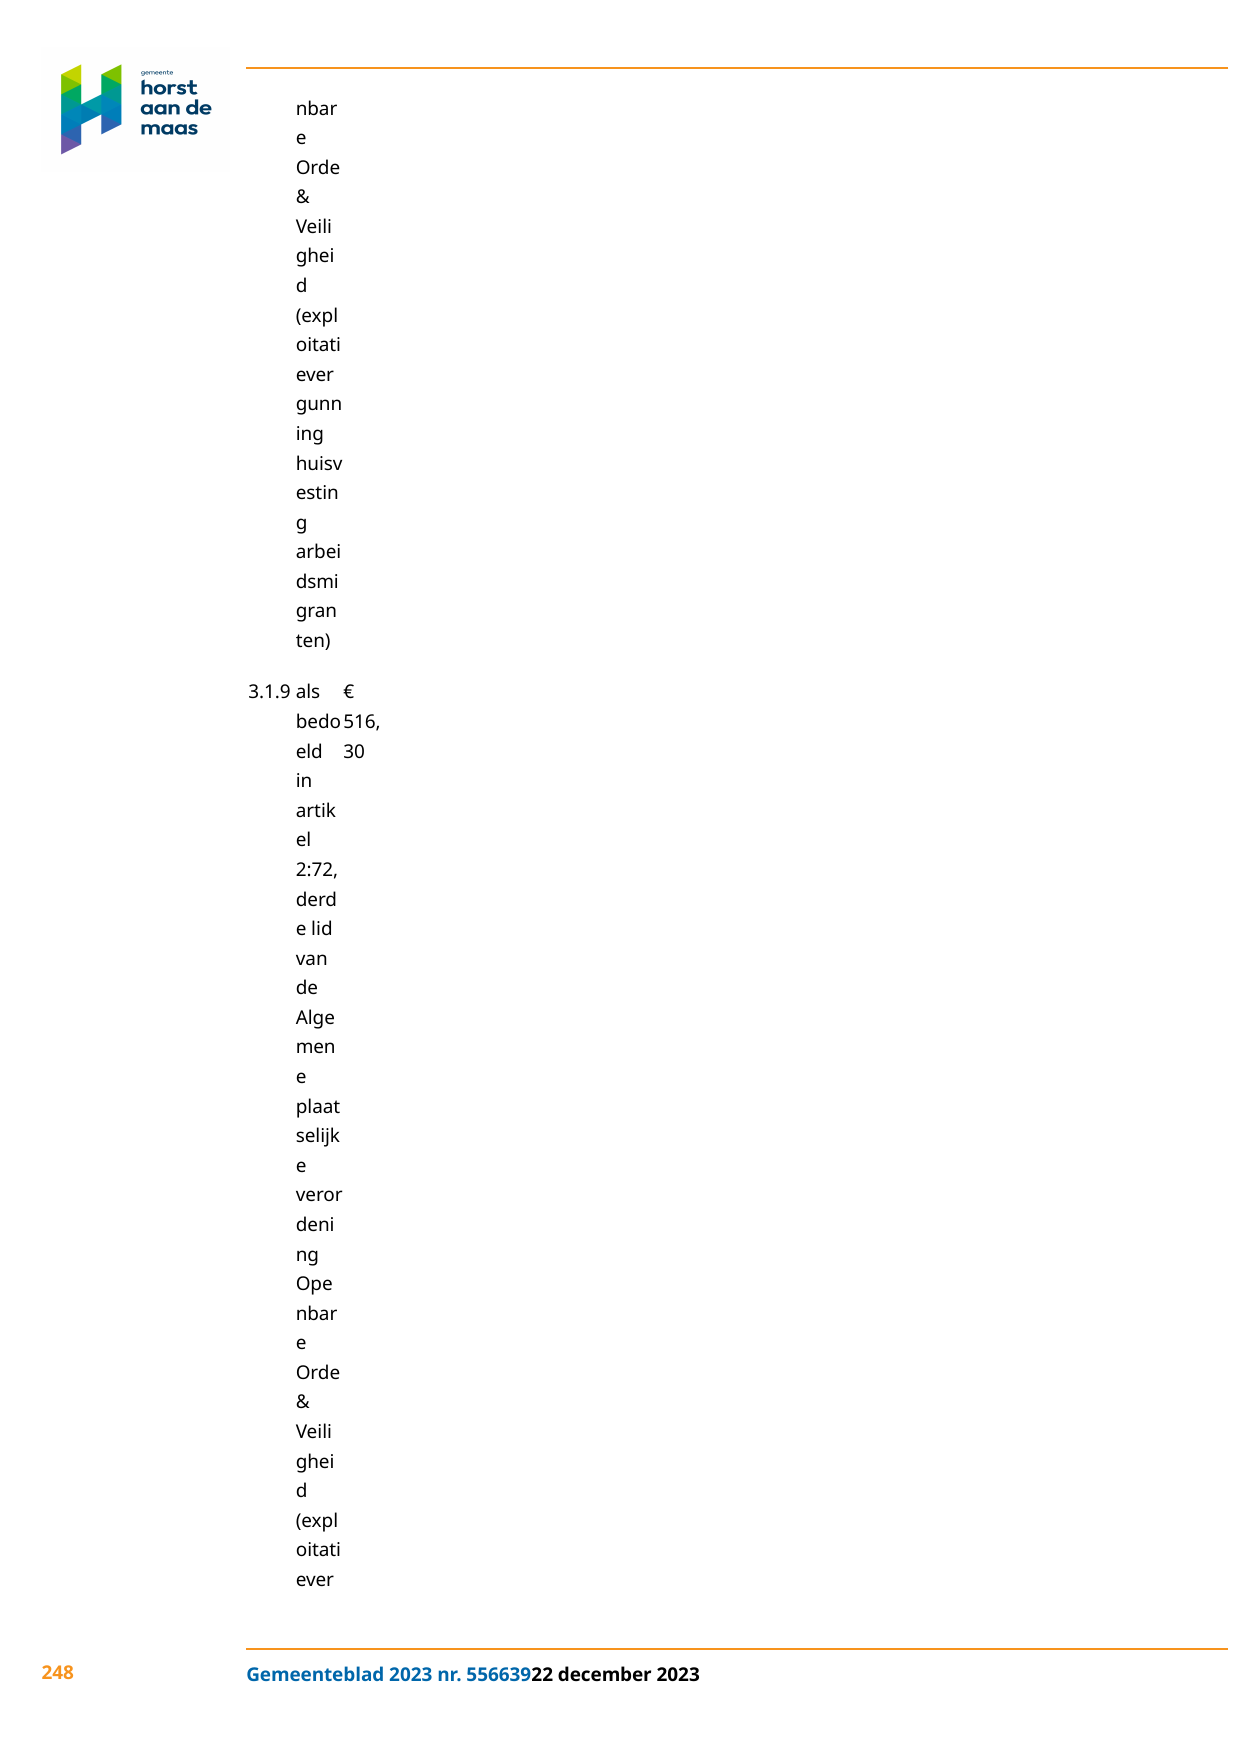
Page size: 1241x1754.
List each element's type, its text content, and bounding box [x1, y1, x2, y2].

picture [41, 47, 231, 172]
table_cell 3.1.9 [248, 679, 296, 1592]
table_cell nbare Orde & Veiligheid (exploitatievergunning huisvesting arbeidsmigranten) [296, 95, 343, 653]
table_cell [343, 95, 391, 653]
table_cell [343, 653, 391, 679]
table_cell [248, 95, 296, 653]
table_cell [248, 653, 296, 679]
table_cell [296, 653, 343, 679]
table_cell € 516,30 [343, 679, 391, 1592]
table_cell als bedoeld in artikel 2:72, derde lid van de Algemene plaatselijke verordening Openbare Orde & Veiligheid (exploitatiever [296, 679, 343, 1592]
